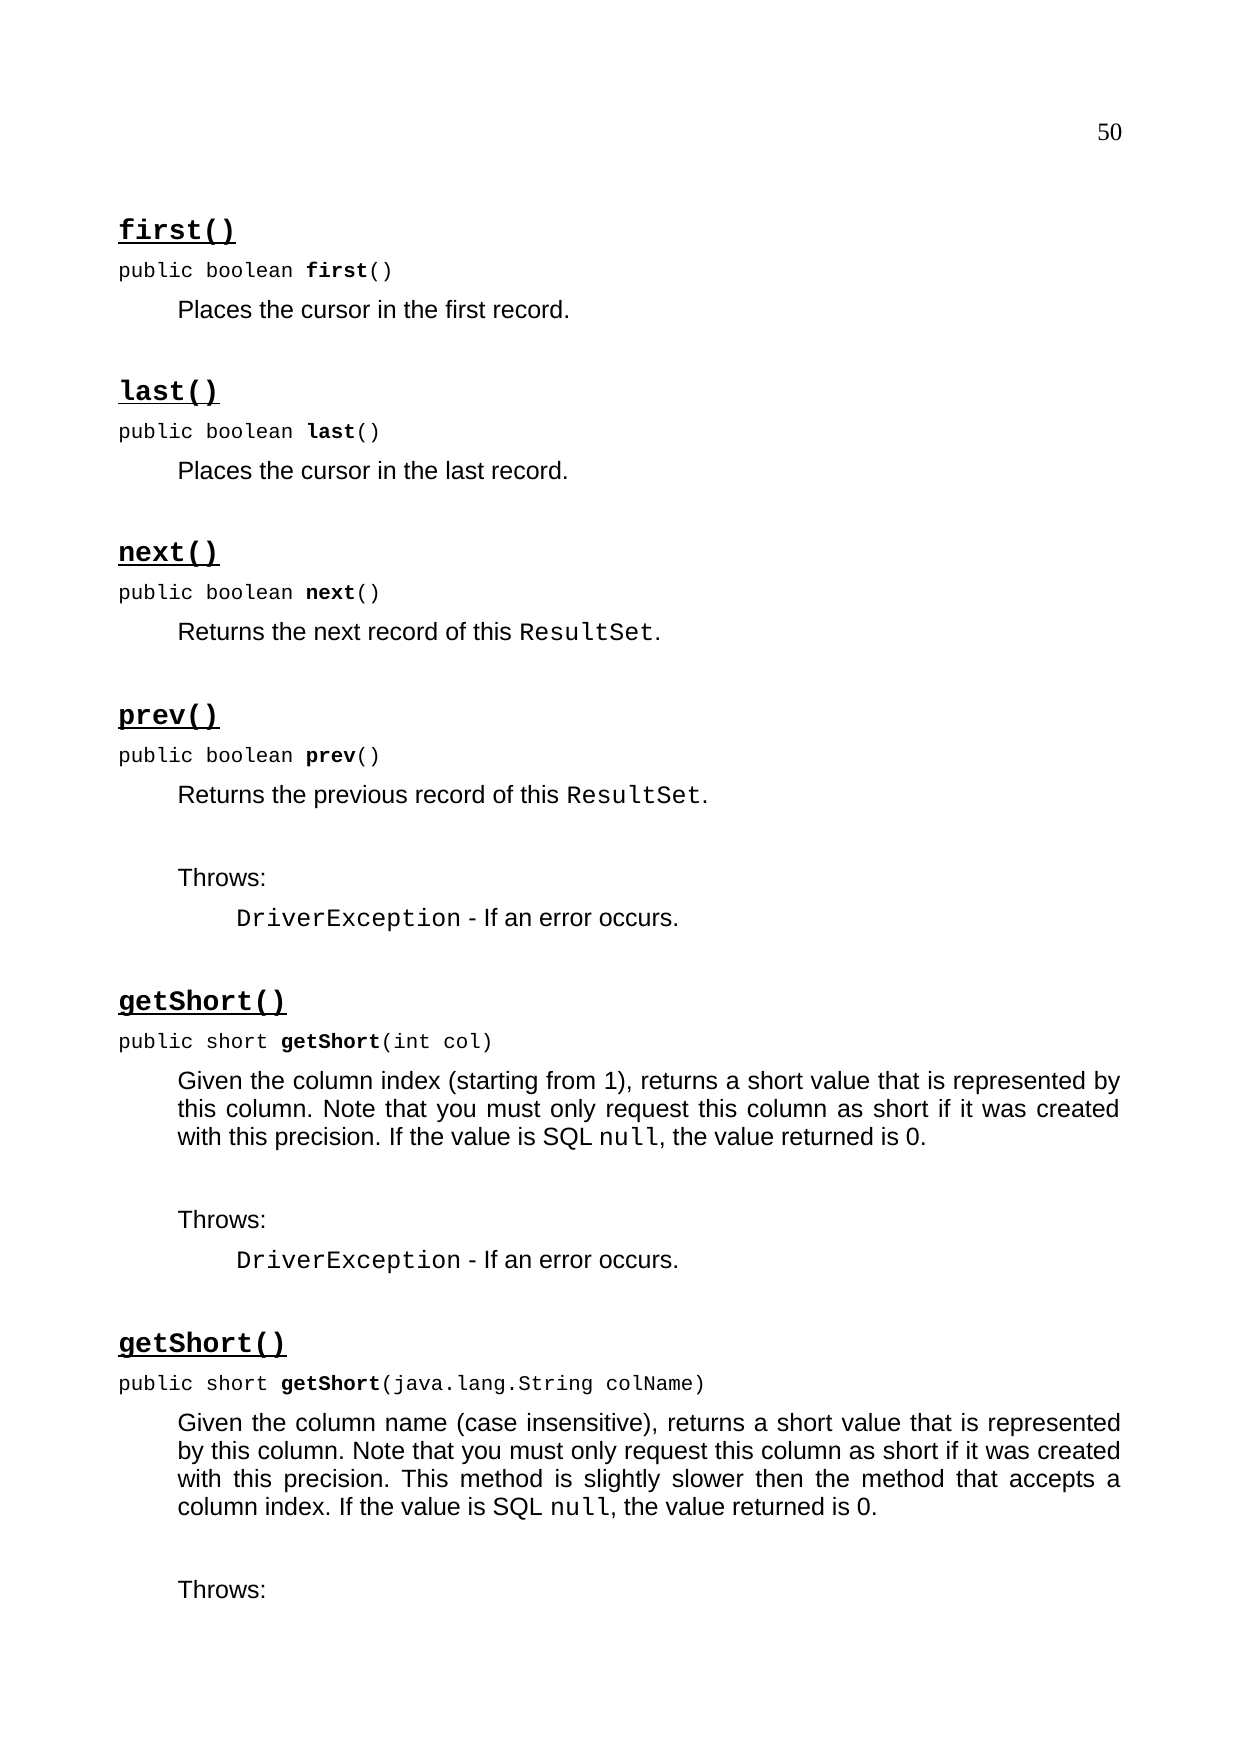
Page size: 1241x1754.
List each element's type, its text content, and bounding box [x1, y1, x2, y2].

list Given the column name (case insensitive), returns a short value that is represented by this column. Note that you must only request this column as short if it was created with this precision. This method is slightly slower then the method that accepts a column index. If the value is SQL null, the value returned is 0. [177, 1409, 1122, 1523]
subtitle prev() [118, 701, 1122, 732]
subtitle getShort() [118, 1329, 1122, 1361]
subtitle next() [118, 537, 1122, 569]
list Places the cursor in the last record. [177, 457, 1122, 485]
text public boolean next() [118, 582, 1122, 605]
subtitle getShort() [118, 987, 1122, 1019]
list DriverException - If an error occurs. [236, 1246, 1122, 1276]
text public short getShort(int col) [118, 1031, 1122, 1055]
text public short getShort(java.lang.String colName) [118, 1373, 1122, 1397]
list Given the column index (starting from 1), returns a short value that is represented by this column. Note that you must only request this column as short if it was created with this precision. If the value is SQL null, the value returned is 0. [177, 1067, 1122, 1153]
text public boolean last() [118, 421, 1122, 444]
text Throws: [118, 1206, 1122, 1234]
text Throws: [118, 1576, 1122, 1604]
list DriverException - If an error occurs. [236, 904, 1122, 934]
subtitle first() [118, 216, 1122, 247]
text public boolean prev() [118, 745, 1122, 768]
list Returns the previous record of this ResultSet. [177, 781, 1122, 811]
list Places the cursor in the first record. [177, 296, 1122, 324]
text public boolean first() [118, 260, 1122, 283]
subtitle last() [118, 377, 1122, 408]
text Throws: [118, 864, 1122, 892]
list Returns the next record of this ResultSet. [177, 618, 1122, 648]
